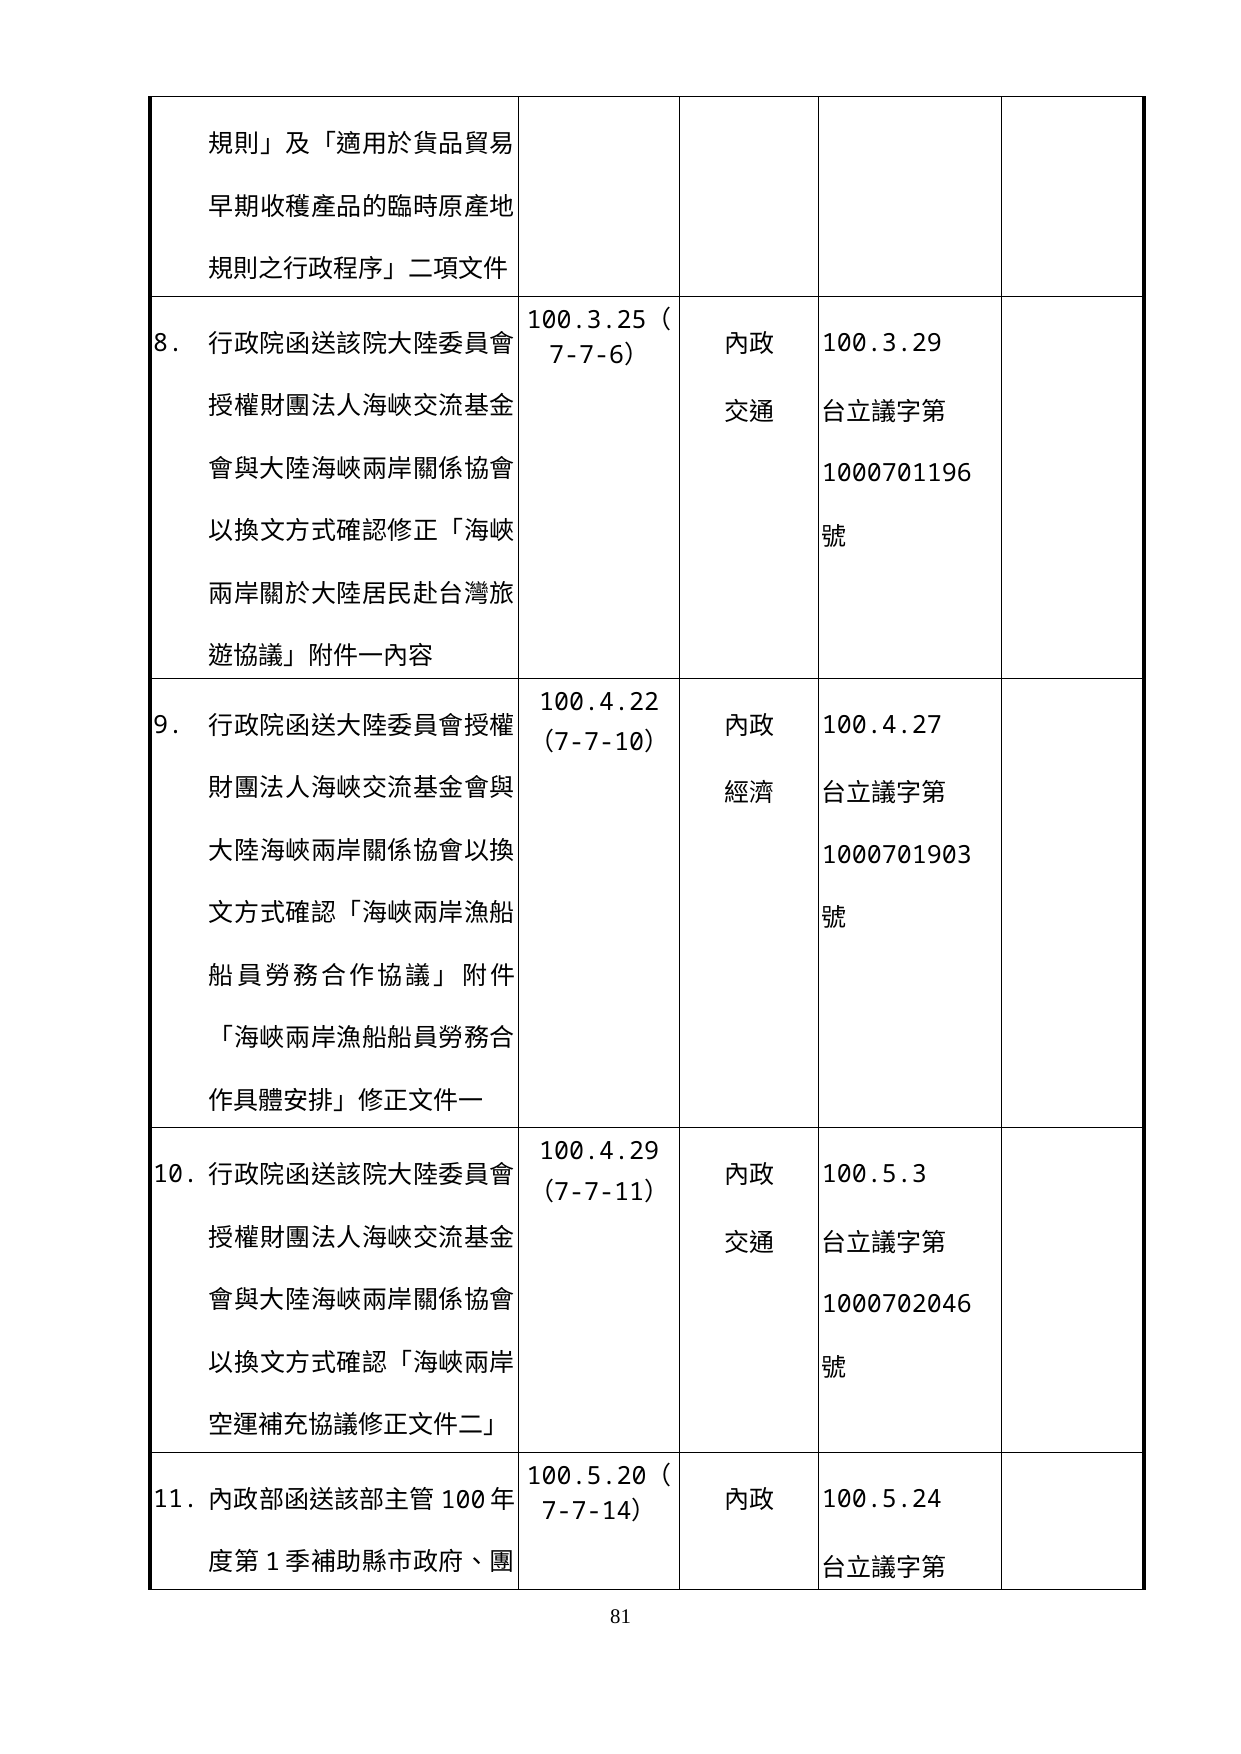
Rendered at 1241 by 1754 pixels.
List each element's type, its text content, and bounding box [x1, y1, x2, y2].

table_cell 行政院函送該院大陸委員會授權財團法人海峽交流基金會與大陸海峽兩岸關係協會以換文方式確認修正「海峽兩岸關於大陸居民赴台灣旅遊協議」附件一內容 [206, 297, 518, 678]
table_cell [1002, 1128, 1142, 1452]
table_cell 100.3.25（7-7-6） [519, 297, 679, 678]
table_cell 100.4.22 （7-7-10） [519, 679, 679, 1127]
table_cell [680, 97, 818, 296]
table_cell 行政院函送該院大陸委員會授權財團法人海峽交流基金會與大陸海峽兩岸關係協會以換文方式確認「海峽兩岸空運補充協議修正文件二」 [206, 1128, 518, 1452]
table_cell [152, 97, 206, 296]
table_cell 內政 經濟 [680, 679, 818, 1127]
table_cell [1002, 97, 1142, 296]
table_cell 內政 交通 [680, 1128, 818, 1452]
table_cell 100.5.20（7-7-14） [519, 1453, 679, 1589]
table_cell 內政 交通 [680, 297, 818, 678]
table_cell 100.4.29 （7-7-11） [519, 1128, 679, 1452]
table_cell 內政 [680, 1453, 818, 1589]
table_cell 行政院函送大陸委員會授權財團法人海峽交流基金會與大陸海峽兩岸關係協會以換文方式確認「海峽兩岸漁船船員勞務合作協議」附件「海峽兩岸漁船船員勞務合作具體安排」修正文件一 [206, 679, 518, 1127]
table_cell [152, 679, 206, 1127]
table_cell 100.3.29 台立議字第1000701196號 [819, 297, 1001, 678]
table_cell 規則」及「適用於貨品貿易早期收穫產品的臨時原產地規則之行政程序」二項文件 [206, 97, 518, 296]
table_cell [519, 97, 679, 296]
table_cell [1002, 1453, 1142, 1589]
table_cell 內政部函送該部主管100年度第1季補助縣市政府、團 [206, 1453, 518, 1589]
table_cell 100.5.24 台立議字第 [819, 1453, 1001, 1589]
table_cell [152, 1128, 206, 1452]
table_cell [1002, 297, 1142, 678]
table_cell [152, 297, 206, 678]
table_cell 100.5.3 台立議字第1000702046號 [819, 1128, 1001, 1452]
table_cell [1002, 679, 1142, 1127]
table_cell 100.4.27 台立議字第1000701903號 [819, 679, 1001, 1127]
table_cell [819, 97, 1001, 296]
table_cell [152, 1453, 206, 1589]
